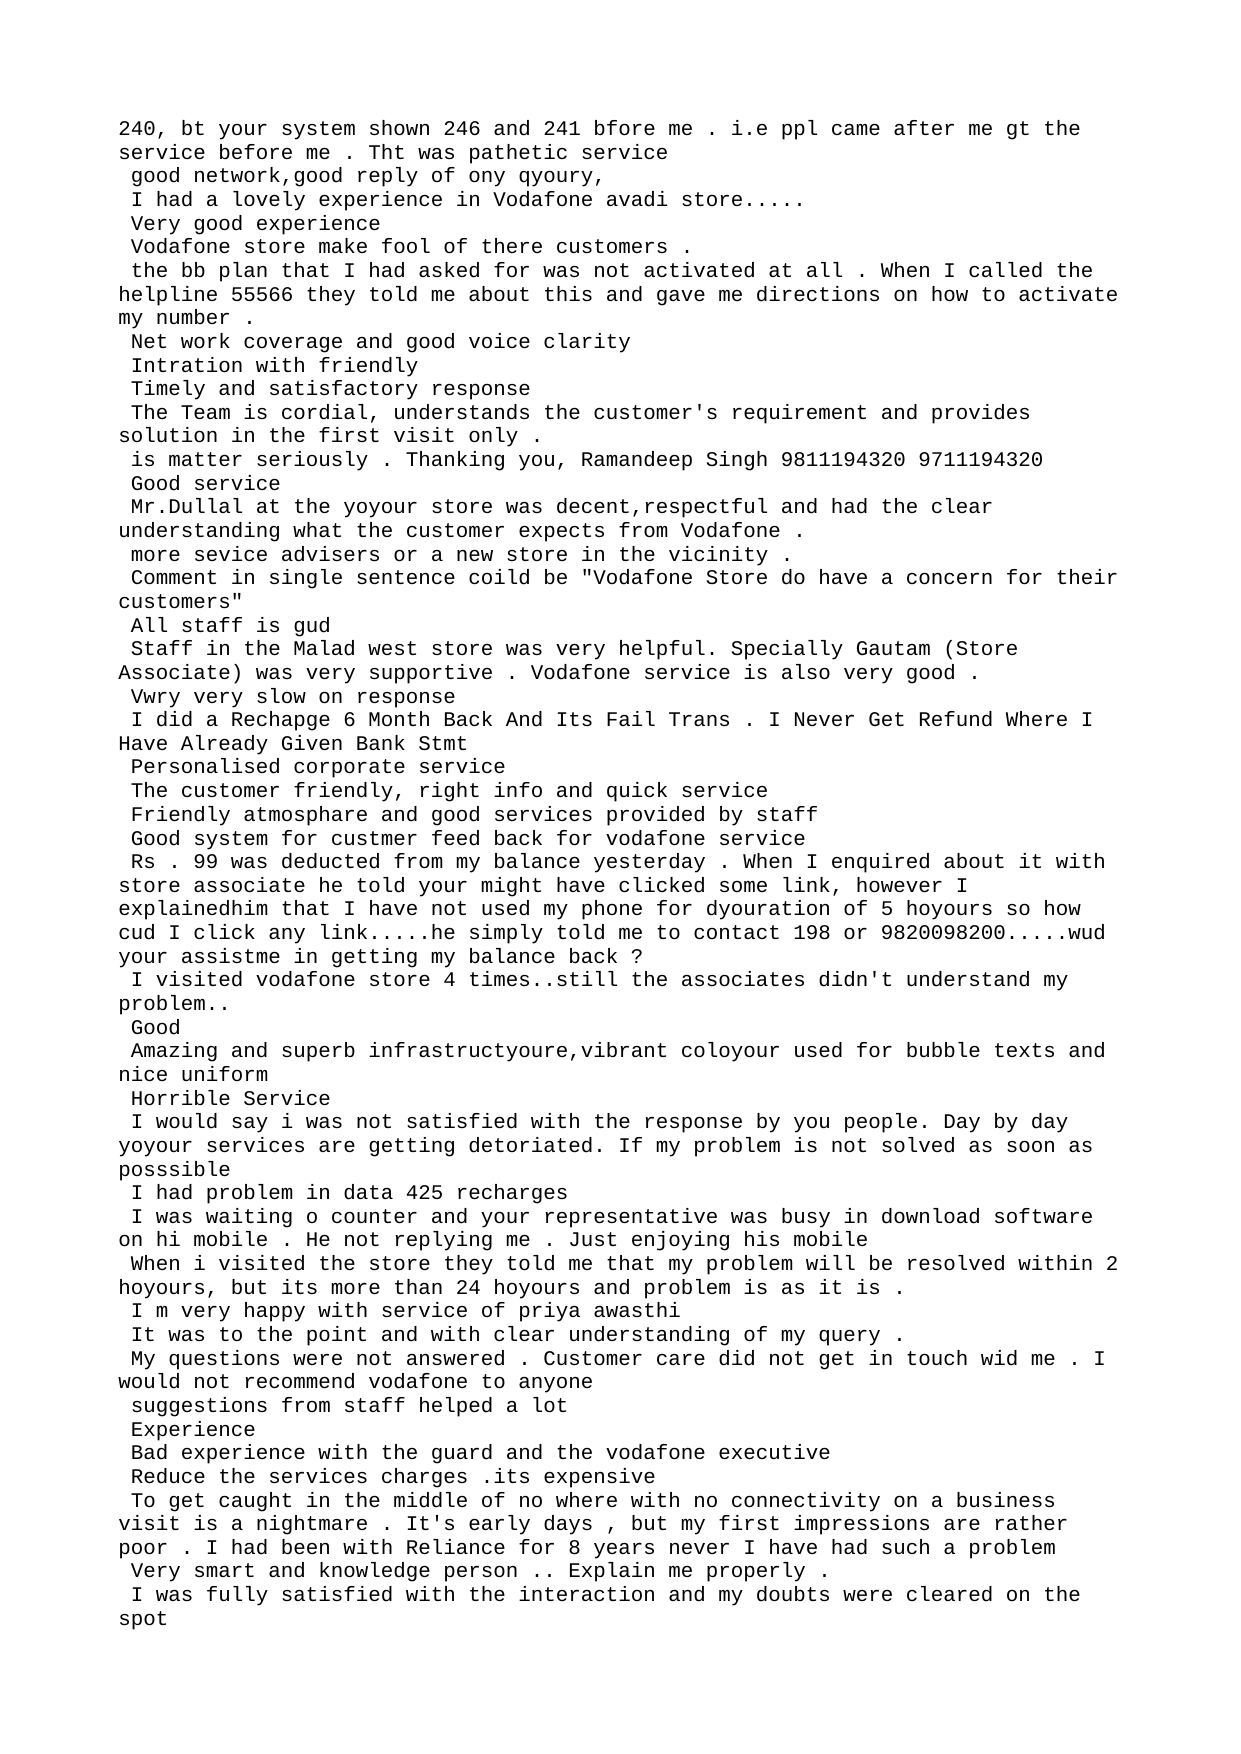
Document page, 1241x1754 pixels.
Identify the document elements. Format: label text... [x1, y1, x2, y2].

text suggestions from staff helped a lot [118, 1395, 1122, 1419]
text Comment in single sentence coild be "Vodafone Store do have a concern for their customers" [118, 567, 1122, 615]
text good network,good reply of ony qyoury, [118, 165, 1122, 189]
text Timely and satisfactory response [118, 378, 1122, 402]
text I had problem in data 425 recharges [118, 1182, 1122, 1206]
text Personalised corporate service [118, 757, 1122, 780]
text I had a lovely experience in Vodafone avadi store..... [118, 189, 1122, 213]
text Rs . 99 was deducted from my balance yesterday . When I enquired about it with store associate he told your might have clicked some link, however I explainedhim that I have not used my phone for dyouration of 5 hoyours so how cud I click any link.....he simply told me to contact 198 or 9820098200.....wud your assistme in getting my balance back ? [118, 851, 1122, 969]
text Experience [118, 1419, 1122, 1442]
text I visited vodafone store 4 times..still the associates didn't understand my problem.. [118, 969, 1122, 1017]
text The Team is cordial, understands the customer's requirement and provides solution in the first visit only . [118, 402, 1122, 449]
text The customer friendly, right info and quick service [118, 780, 1122, 804]
text Vodafone store make fool of there customers . [118, 236, 1122, 260]
text I m very happy with service of priya awasthi [118, 1300, 1122, 1324]
text I was fully satisfied with the interaction and my doubts were cleared on the spot [118, 1584, 1122, 1631]
text is matter seriously . Thanking you, Ramandeep Singh 9811194320 9711194320 [118, 449, 1122, 473]
text Very good experience [118, 213, 1122, 236]
text the bb plan that I had asked for was not activated at all . When I called the helpline 55566 they told me about this and gave me directions on how to activate my number . [118, 260, 1122, 331]
text Good system for custmer feed back for vodafone service [118, 827, 1122, 851]
text All staff is gud [118, 615, 1122, 638]
text more sevice advisers or a new store in the vicinity . [118, 544, 1122, 567]
text Net work coverage and good voice clarity [118, 331, 1122, 354]
text Friendly atmosphare and good services provided by staff [118, 804, 1122, 827]
text Staff in the Malad west store was very helpful. Specially Gautam (Store Associate) was very supportive . Vodafone service is also very good . [118, 638, 1122, 686]
text Bad experience with the guard and the vodafone executive [118, 1442, 1122, 1466]
text When i visited the store they told me that my problem will be resolved within 2 hoyours, but its more than 24 hoyours and problem is as it is . [118, 1253, 1122, 1300]
text Very smart and knowledge person .. Explain me properly . [118, 1561, 1122, 1584]
text Mr.Dullal at the yoyour store was decent,respectful and had the clear understanding what the customer expects from Vodafone . [118, 496, 1122, 544]
text Reduce the services charges .its expensive [118, 1466, 1122, 1489]
text Horrible Service [118, 1088, 1122, 1111]
text Vwry very slow on response [118, 686, 1122, 709]
text I did a Rechapge 6 Month Back And Its Fail Trans . I Never Get Refund Where I Have Already Given Bank Stmt [118, 709, 1122, 757]
text To get caught in the middle of no where with no connectivity on a business visit is a nightmare . It's early days , but my first impressions are rather poor . I had been with Reliance for 8 years never I have had such a problem [118, 1489, 1122, 1561]
text Good [118, 1017, 1122, 1040]
text My questions were not answered . Customer care did not get in touch wid me . I would not recommend vodafone to anyone [118, 1348, 1122, 1395]
text Good service [118, 473, 1122, 496]
text It was to the point and with clear understanding of my query . [118, 1324, 1122, 1348]
text I would say i was not satisfied with the response by you people. Day by day yoyour services are getting detoriated. If my problem is not solved as soon as posssible [118, 1111, 1122, 1182]
text Intration with friendly [118, 354, 1122, 378]
text Amazing and superb infrastructyoure,vibrant coloyour used for bubble texts and nice uniform [118, 1040, 1122, 1088]
text I was waiting o counter and your representative was busy in download software on hi mobile . He not replying me . Just enjoying his mobile [118, 1206, 1122, 1253]
text 240, bt your system shown 246 and 241 bfore me . i.e ppl came after me gt the service before me . Tht was pathetic service [118, 118, 1122, 165]
